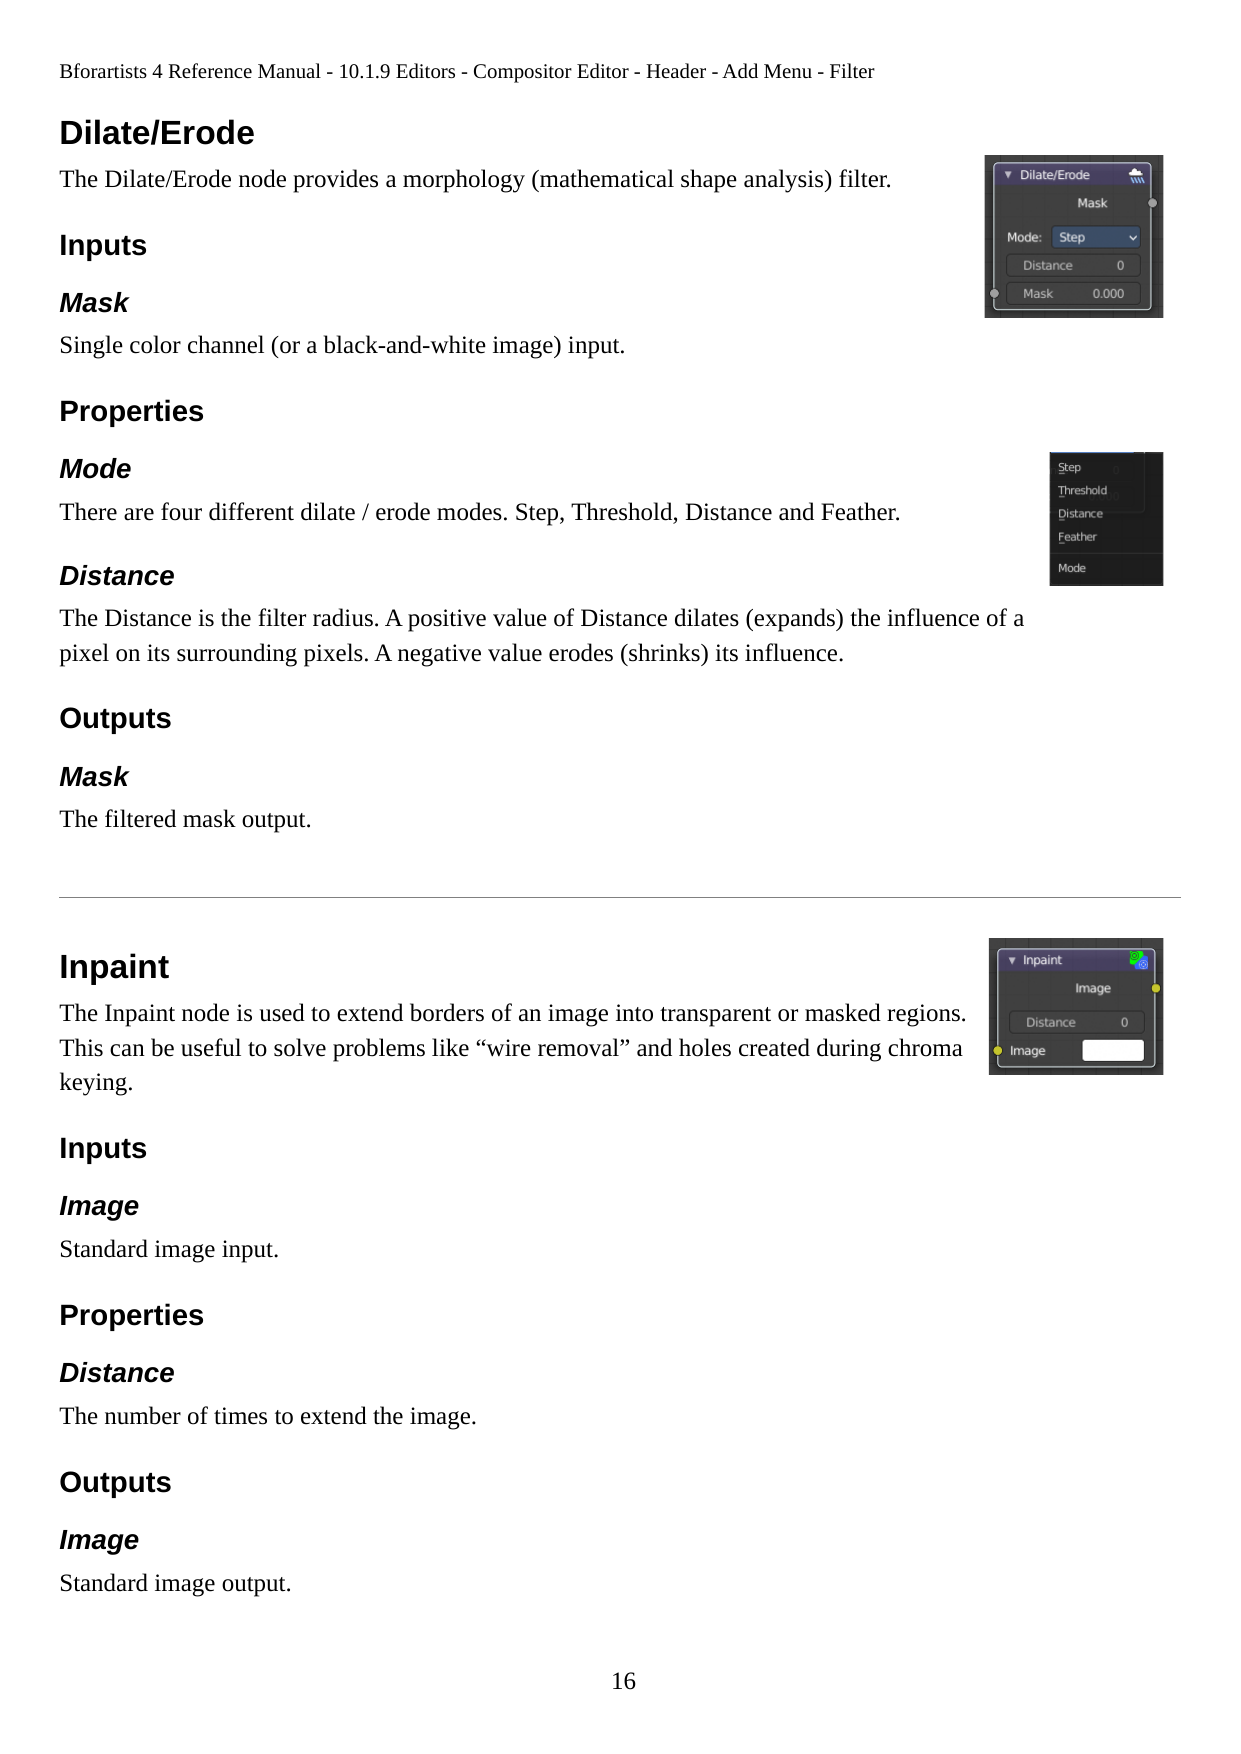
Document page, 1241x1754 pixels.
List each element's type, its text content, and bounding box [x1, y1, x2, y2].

subtitle Image [59, 1190, 1181, 1222]
subtitle [1164, 453, 1181, 485]
subtitle Dilate/Erode [59, 113, 1181, 151]
text The number of times to extend the image. [59, 1401, 1181, 1430]
text There are four different dilate / erode modes. Step, Threshold, Distance and Feather. [59, 497, 1049, 526]
text Standard image output. [59, 1568, 1181, 1596]
subtitle Mode [59, 453, 1049, 485]
subtitle Outputs [59, 1464, 1181, 1498]
subtitle Inputs [59, 1131, 1181, 1165]
picture [984, 155, 1164, 318]
text Standard image input. [59, 1234, 1181, 1263]
subtitle [1164, 227, 1181, 261]
text The Dilate/Erode node provides a morphology (mathematical shape analysis) filter. [59, 164, 984, 192]
subtitle Image [59, 1523, 1181, 1555]
subtitle [1164, 286, 1181, 318]
subtitle Distance [59, 1357, 1181, 1388]
subtitle [1164, 947, 1181, 986]
subtitle Inpaint [59, 947, 988, 986]
subtitle Mask [59, 760, 1181, 792]
text The filtered mask output. [59, 804, 1181, 833]
subtitle Properties [59, 394, 1181, 428]
text The Inpaint node is used to extend borders of an image into transparent or masked regions. This can be useful to solve problems like “wire removal” and holes created during chroma keying. [59, 998, 1181, 1096]
picture [988, 938, 1164, 1075]
text The Distance is the filter radius. A positive value of Distance dilates (expands) the influence of a pixel on its surrounding pixels. A negative value erodes (shrinks) its influence. [59, 603, 1181, 666]
subtitle Distance [59, 559, 1181, 591]
subtitle Inputs [59, 227, 984, 261]
text Single color channel (or a black-and-white image) input. [59, 331, 1181, 359]
subtitle Properties [59, 1298, 1181, 1332]
picture [1049, 452, 1164, 586]
subtitle Mask [59, 286, 984, 318]
subtitle Outputs [59, 701, 1181, 735]
